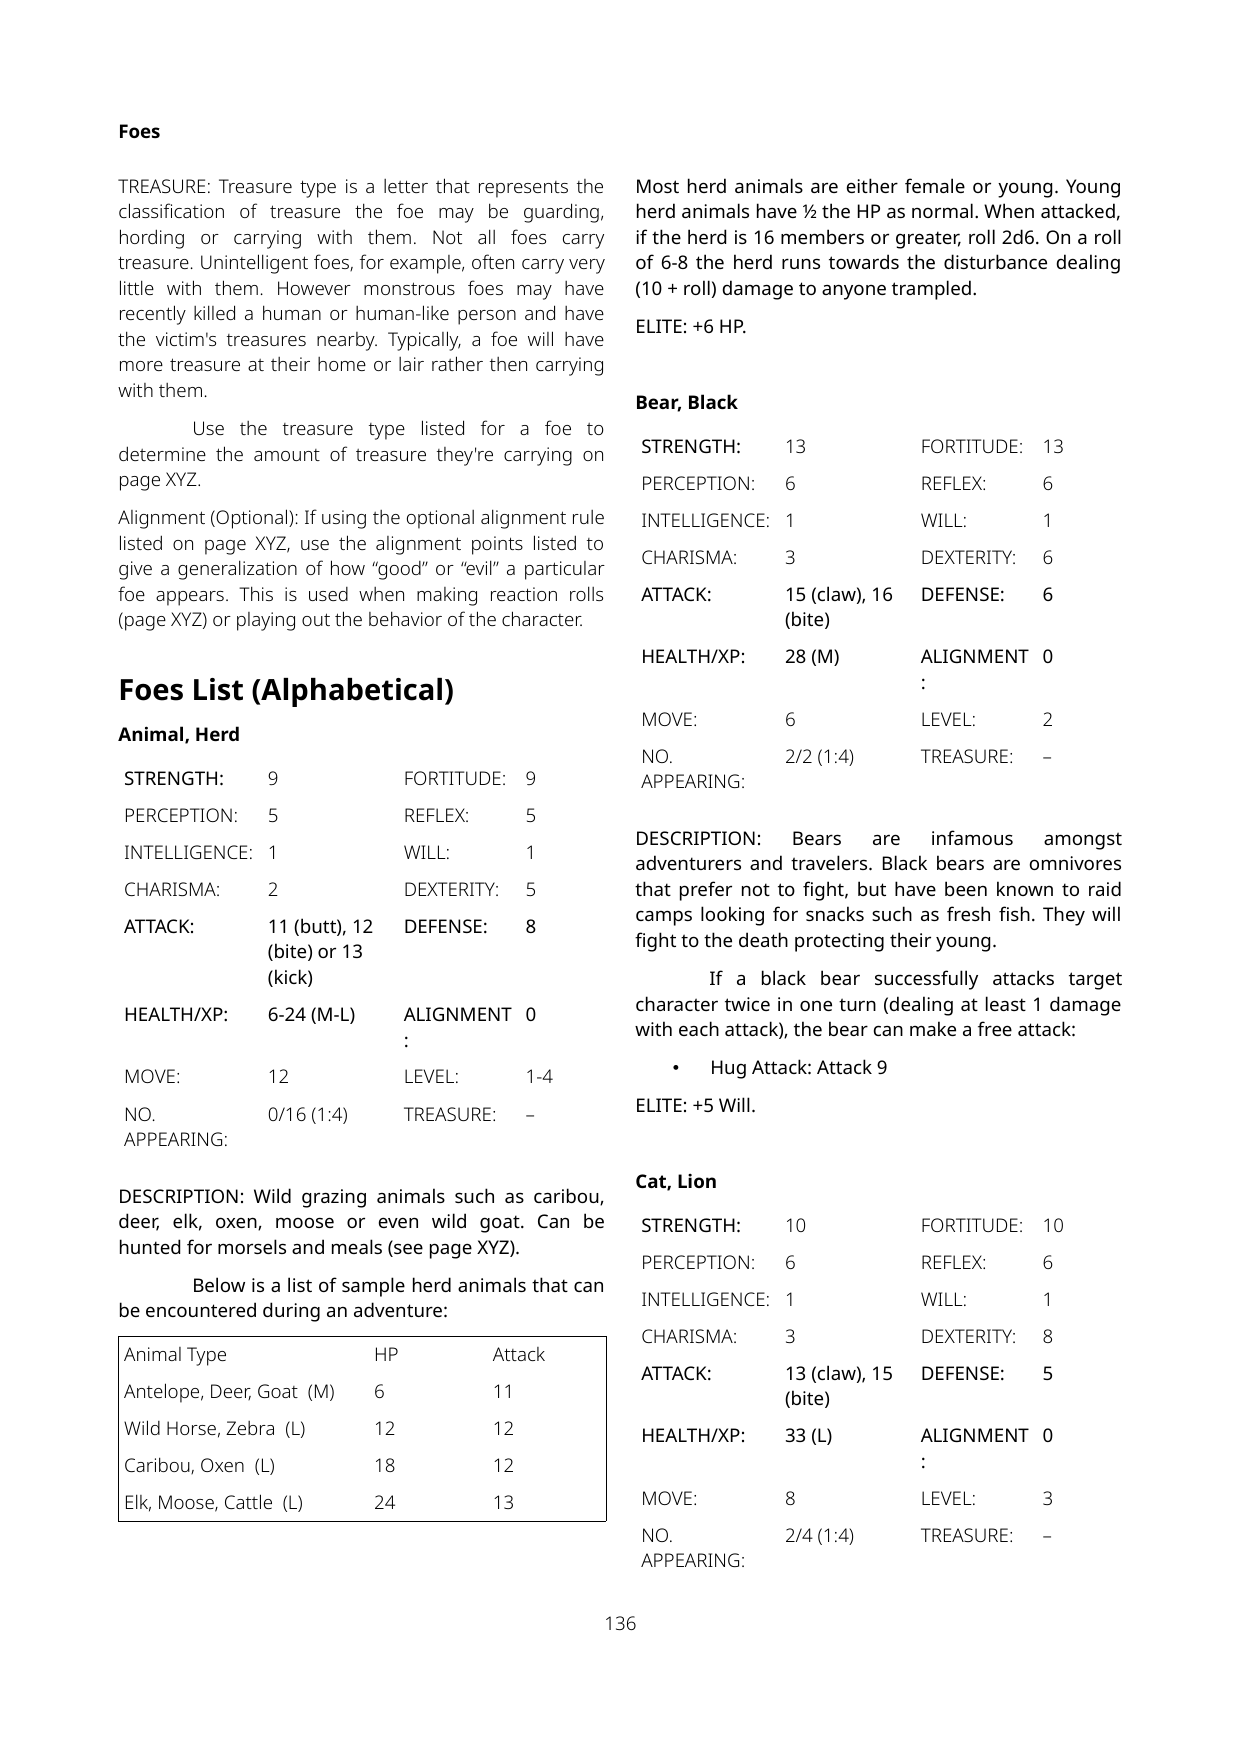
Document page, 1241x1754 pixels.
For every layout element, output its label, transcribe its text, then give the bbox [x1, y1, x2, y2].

table_header Animal Type [119, 1337, 368, 1373]
table_cell 1-4 [520, 1058, 606, 1095]
table_cell Elk, Moose, Cattle (L) [119, 1484, 368, 1521]
table_cell 12 [262, 1058, 398, 1095]
text DESCRIPTION: Bears are infamous amongst adventurers and travelers. Black bears are omnivores that prefer not to fight, but have been known to raid camps looking for snacks such as fresh fish. They will fight to the death protecting their young. [635, 800, 1122, 953]
text Cat, Lion [635, 1168, 1122, 1194]
table_cell REFLEX: [915, 1244, 1037, 1280]
table_cell 1 [1037, 501, 1123, 538]
text TREASURE: Treasure type is a letter that represents the classification of treasure the foe may be guarding, hording or carrying with them. Not all foes carry treasure. Unintelligent foes, for example, often carry very little with them. However monstrous foes may have recently killed a human or human-like person and have the victim's treasures nearby. Typically, a foe will have more treasure at their home or lair rather then carrying with them. [118, 173, 605, 403]
table_cell 24 [368, 1484, 487, 1521]
table_cell 12 [368, 1410, 487, 1447]
table_cell Antelope, Deer, Goat (M) [119, 1373, 368, 1410]
table_cell 11 [487, 1373, 606, 1410]
text DESCRIPTION: Wild grazing animals such as caribou, deer, elk, oxen, moose or even wild goat. Can be hunted for morsels and meals (see page XYZ). [118, 1158, 605, 1260]
table_cell NO. APPEARING: [635, 1516, 779, 1579]
table_cell 2 [262, 871, 398, 908]
table_cell 18 [368, 1447, 487, 1484]
table_cell 6 [1037, 1244, 1123, 1280]
table_cell DEFENSE: [398, 908, 520, 996]
table_header STRENGTH: [118, 760, 262, 797]
table_cell INTELLIGENCE: [118, 834, 262, 871]
table_cell 2/2 (1:4) [779, 737, 915, 800]
table_cell MOVE: [635, 700, 779, 737]
table_cell 3 [779, 538, 915, 575]
table_cell DEXTERITY: [398, 871, 520, 908]
table_cell REFLEX: [398, 797, 520, 834]
table_header STRENGTH: [635, 1206, 779, 1243]
table_cell ATTACK: [635, 575, 779, 638]
text ELITE: +5 Will. [635, 1092, 1122, 1118]
table_cell 0 [1037, 638, 1123, 700]
table_cell LEVEL: [915, 1479, 1037, 1516]
table_cell 11 (butt), 12 (bite) or 13 (kick) [262, 908, 398, 996]
table_cell DEFENSE: [915, 1354, 1037, 1417]
table_cell INTELLIGENCE: [635, 1280, 779, 1317]
table_cell CHARISMA: [635, 538, 779, 575]
table_cell DEFENSE: [915, 575, 1037, 638]
table_cell INTELLIGENCE: [635, 501, 779, 538]
text Alignment (Optional): If using the optional alignment rule listed on page XYZ, use the alignment points listed to give a generalization of how “good” or “evil” a particular foe appears. This is used when making reaction rolls (page XYZ) or playing out the behavior of the character. [118, 504, 605, 632]
table_cell 6 [1037, 575, 1123, 638]
table_cell PERCEPTION: [118, 797, 262, 834]
table_cell 2 [1037, 700, 1123, 737]
table_cell HEALTH/XP: [118, 996, 262, 1058]
table_cell Caribou, Oxen (L) [119, 1447, 368, 1484]
text Bear, Black [635, 389, 1122, 415]
table_cell DEXTERITY: [915, 1318, 1037, 1354]
table_header FORTITUDE: [915, 427, 1037, 464]
table_cell 13 (claw), 15 (bite) [779, 1354, 915, 1417]
table_header HP [368, 1337, 487, 1373]
table_cell MOVE: [118, 1058, 262, 1095]
table_cell 6 [1037, 464, 1123, 501]
table_cell PERCEPTION: [635, 1244, 779, 1280]
table_cell TREASURE: [915, 737, 1037, 800]
table_cell 8 [779, 1479, 915, 1516]
table_cell LEVEL: [398, 1058, 520, 1095]
table_cell 1 [779, 1280, 915, 1317]
table_header FORTITUDE: [398, 760, 520, 797]
table_cell PERCEPTION: [635, 464, 779, 501]
table_cell 6 [779, 700, 915, 737]
table_cell 1 [520, 834, 606, 871]
table_cell 33 (L) [779, 1417, 915, 1479]
table_cell MOVE: [635, 1479, 779, 1516]
table_cell 0 [520, 996, 606, 1058]
table_cell 8 [520, 908, 606, 996]
table_cell 1 [262, 834, 398, 871]
table_cell ALIGNMENT: [915, 1417, 1037, 1479]
table_cell 13 [487, 1484, 606, 1521]
table_cell 28 (M) [779, 638, 915, 700]
table_cell ALIGNMENT: [915, 638, 1037, 700]
text Use the treasure type listed for a foe to determine the amount of treasure they're carrying on page XYZ. [118, 415, 605, 492]
table_cell TREASURE: [915, 1516, 1037, 1579]
table_cell HEALTH/XP: [635, 1417, 779, 1479]
table_header 9 [262, 760, 398, 797]
table_cell DEXTERITY: [915, 538, 1037, 575]
table_cell 2/4 (1:4) [779, 1516, 915, 1579]
text Animal, Herd [118, 722, 605, 747]
table_header 10 [779, 1206, 915, 1243]
table_header 13 [779, 427, 915, 464]
table_cell 5 [520, 797, 606, 834]
list Hug Attack: Attack 9 [673, 1054, 1122, 1080]
table_header Attack [487, 1337, 606, 1373]
table_cell 12 [487, 1447, 606, 1484]
table_cell 6-24 (M-L) [262, 996, 398, 1058]
table_cell 5 [1037, 1354, 1123, 1417]
table_cell 5 [262, 797, 398, 834]
text If a black bear successfully attacks target character twice in one turn (dealing at least 1 damage with each attack), the bear can make a free attack: [635, 965, 1122, 1042]
table_cell 3 [1037, 1479, 1123, 1516]
table_cell 0 [1037, 1417, 1123, 1479]
table_cell – [1037, 1516, 1123, 1579]
table_cell REFLEX: [915, 464, 1037, 501]
table_cell ATTACK: [118, 908, 262, 996]
table_cell – [1037, 737, 1123, 800]
table_cell LEVEL: [915, 700, 1037, 737]
table_cell HEALTH/XP: [635, 638, 779, 700]
table_cell CHARISMA: [635, 1318, 779, 1354]
table_cell CHARISMA: [118, 871, 262, 908]
table_cell WILL: [915, 1280, 1037, 1317]
table_cell 6 [368, 1373, 487, 1410]
table_cell 1 [779, 501, 915, 538]
table_header FORTITUDE: [915, 1206, 1037, 1243]
table_header 9 [520, 760, 606, 797]
table_cell 3 [779, 1318, 915, 1354]
table_cell 8 [1037, 1318, 1123, 1354]
table_header 13 [1037, 427, 1123, 464]
table_cell – [520, 1095, 606, 1158]
table_cell 1 [1037, 1280, 1123, 1317]
text Most herd animals are either female or young. Young herd animals have ½ the HP as normal. When attacked, if the herd is 16 members or greater, roll 2d6. On a roll of 6-8 the herd runs towards the disturbance dealing (10 + roll) damage to anyone trampled. [635, 173, 1122, 301]
table_cell ATTACK: [635, 1354, 779, 1417]
table_cell NO. APPEARING: [635, 737, 779, 800]
table_cell Wild Horse, Zebra (L) [119, 1410, 368, 1447]
table_cell 12 [487, 1410, 606, 1447]
subtitle Foes List (Alphabetical) [118, 669, 605, 709]
table_cell WILL: [915, 501, 1037, 538]
table_cell 5 [520, 871, 606, 908]
table_cell 6 [779, 464, 915, 501]
table_cell TREASURE: [398, 1095, 520, 1158]
table_cell 6 [779, 1244, 915, 1280]
table_cell 15 (claw), 16 (bite) [779, 575, 915, 638]
table_cell 0/16 (1:4) [262, 1095, 398, 1158]
table_cell WILL: [398, 834, 520, 871]
table_header STRENGTH: [635, 427, 779, 464]
table_cell 6 [1037, 538, 1123, 575]
table_cell ALIGNMENT: [398, 996, 520, 1058]
text Below is a list of sample herd animals that can be encountered during an adventure: [118, 1272, 605, 1323]
table_cell NO. APPEARING: [118, 1095, 262, 1158]
text ELITE: +6 HP. [635, 313, 1122, 339]
table_header 10 [1037, 1206, 1123, 1243]
